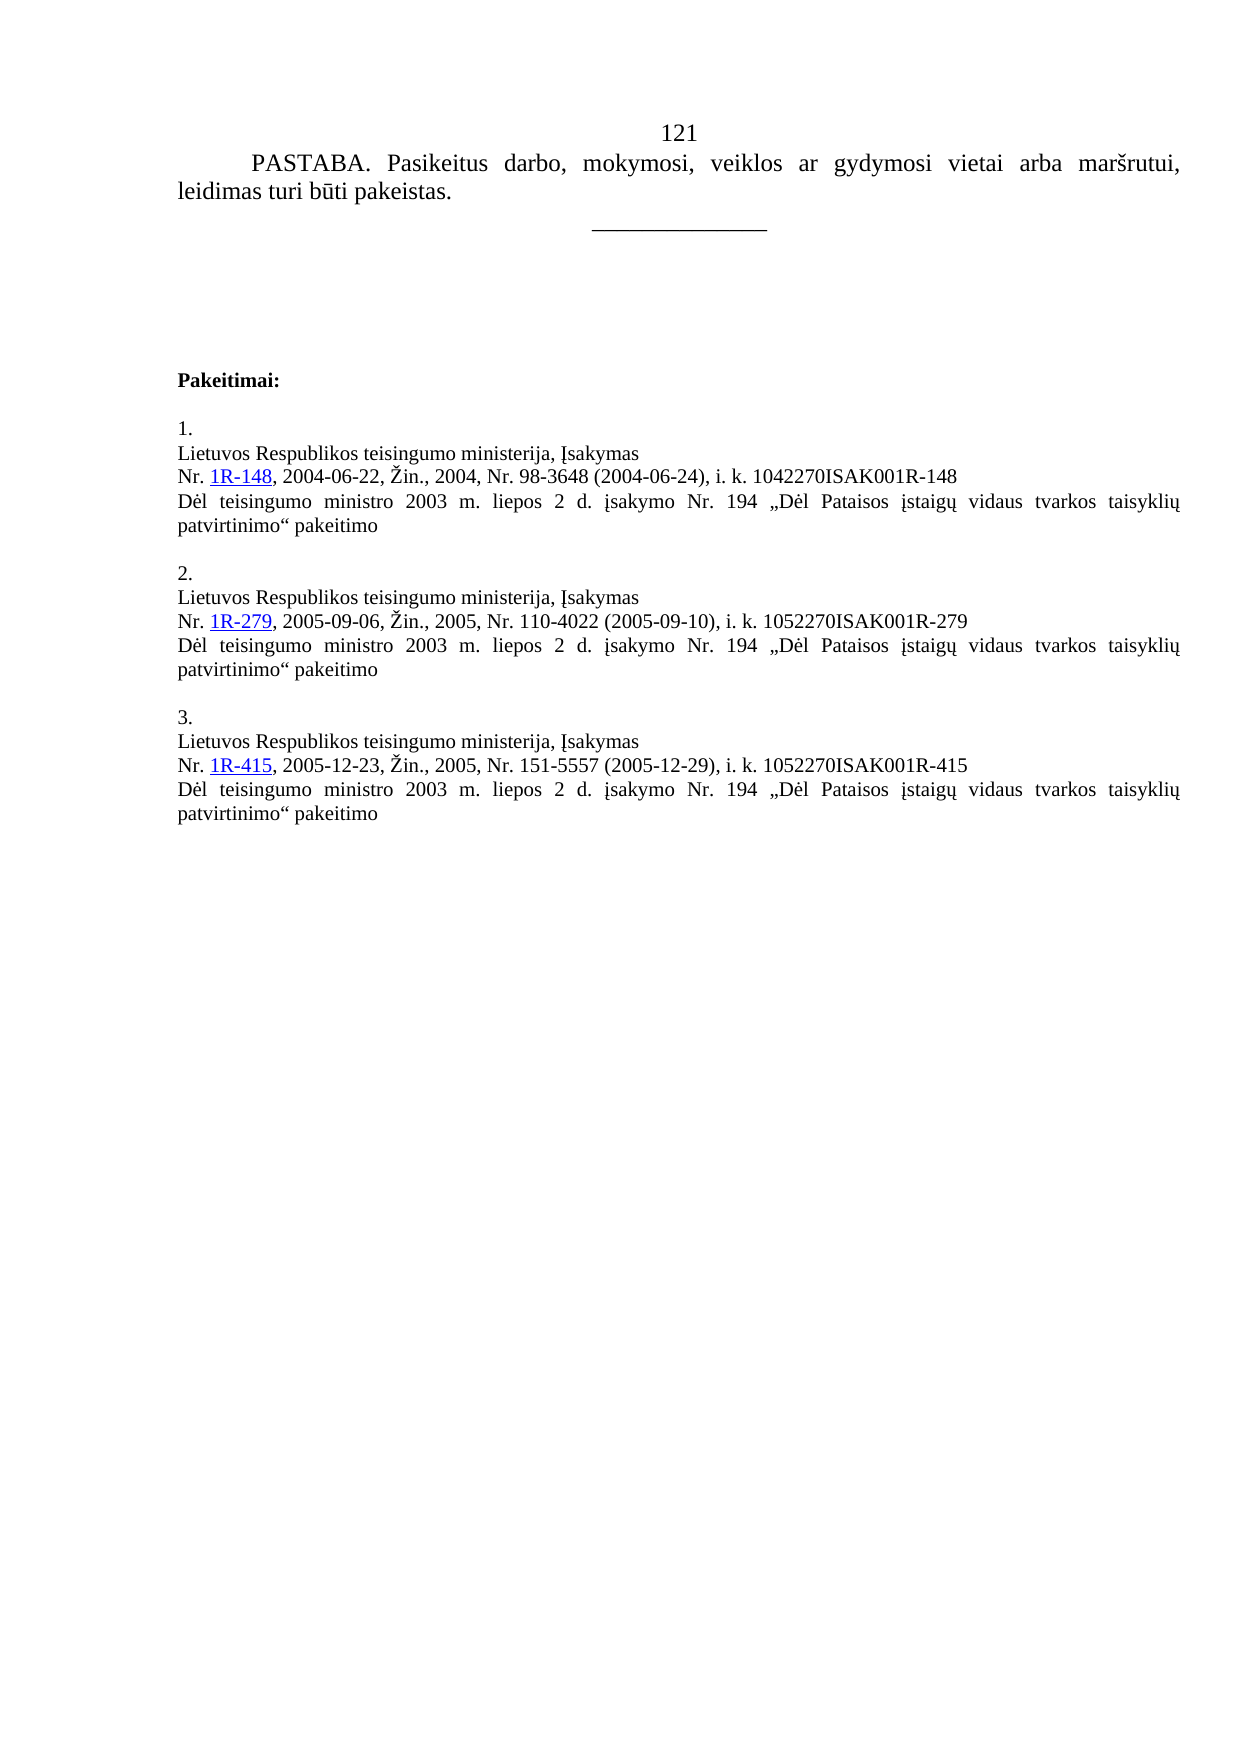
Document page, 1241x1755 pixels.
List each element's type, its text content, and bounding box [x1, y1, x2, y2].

text Lietuvos Respublikos teisingumo ministerija, Įsakymas [177, 729, 1181, 753]
text 1. [177, 416, 1181, 440]
text Pakeitimai: [177, 368, 1181, 392]
text Nr. 1R-415, 2005-12-23, Žin., 2005, Nr. 151-5557 (2005-12-29), i. k. 1052270ISAK001R-415 [177, 753, 1181, 777]
text 3. [177, 705, 1181, 729]
text ______________ [177, 205, 1181, 234]
text Dėl teisingumo ministro 2003 m. liepos 2 d. įsakymo Nr. 194 „Dėl Pataisos įstaigų vidaus tvarkos taisyklių patvirtinimo“ pakeitimo [177, 488, 1181, 537]
text Dėl teisingumo ministro 2003 m. liepos 2 d. įsakymo Nr. 194 „Dėl Pataisos įstaigų vidaus tvarkos taisyklių patvirtinimo“ pakeitimo [177, 777, 1181, 825]
text PASTABA. Pasikeitus darbo, mokymosi, veiklos ar gydymosi vietai arba maršrutui, leidimas turi būti pakeistas. [177, 148, 1181, 205]
text 2. [177, 561, 1181, 585]
text Lietuvos Respublikos teisingumo ministerija, Įsakymas [177, 585, 1181, 609]
text Nr. 1R-148, 2004-06-22, Žin., 2004, Nr. 98-3648 (2004-06-24), i. k. 1042270ISAK001R-148 [177, 464, 1181, 488]
text Dėl teisingumo ministro 2003 m. liepos 2 d. įsakymo Nr. 194 „Dėl Pataisos įstaigų vidaus tvarkos taisyklių patvirtinimo“ pakeitimo [177, 633, 1181, 681]
text Nr. 1R-279, 2005-09-06, Žin., 2005, Nr. 110-4022 (2005-09-10), i. k. 1052270ISAK001R-279 [177, 609, 1181, 633]
text Lietuvos Respublikos teisingumo ministerija, Įsakymas [177, 440, 1181, 464]
